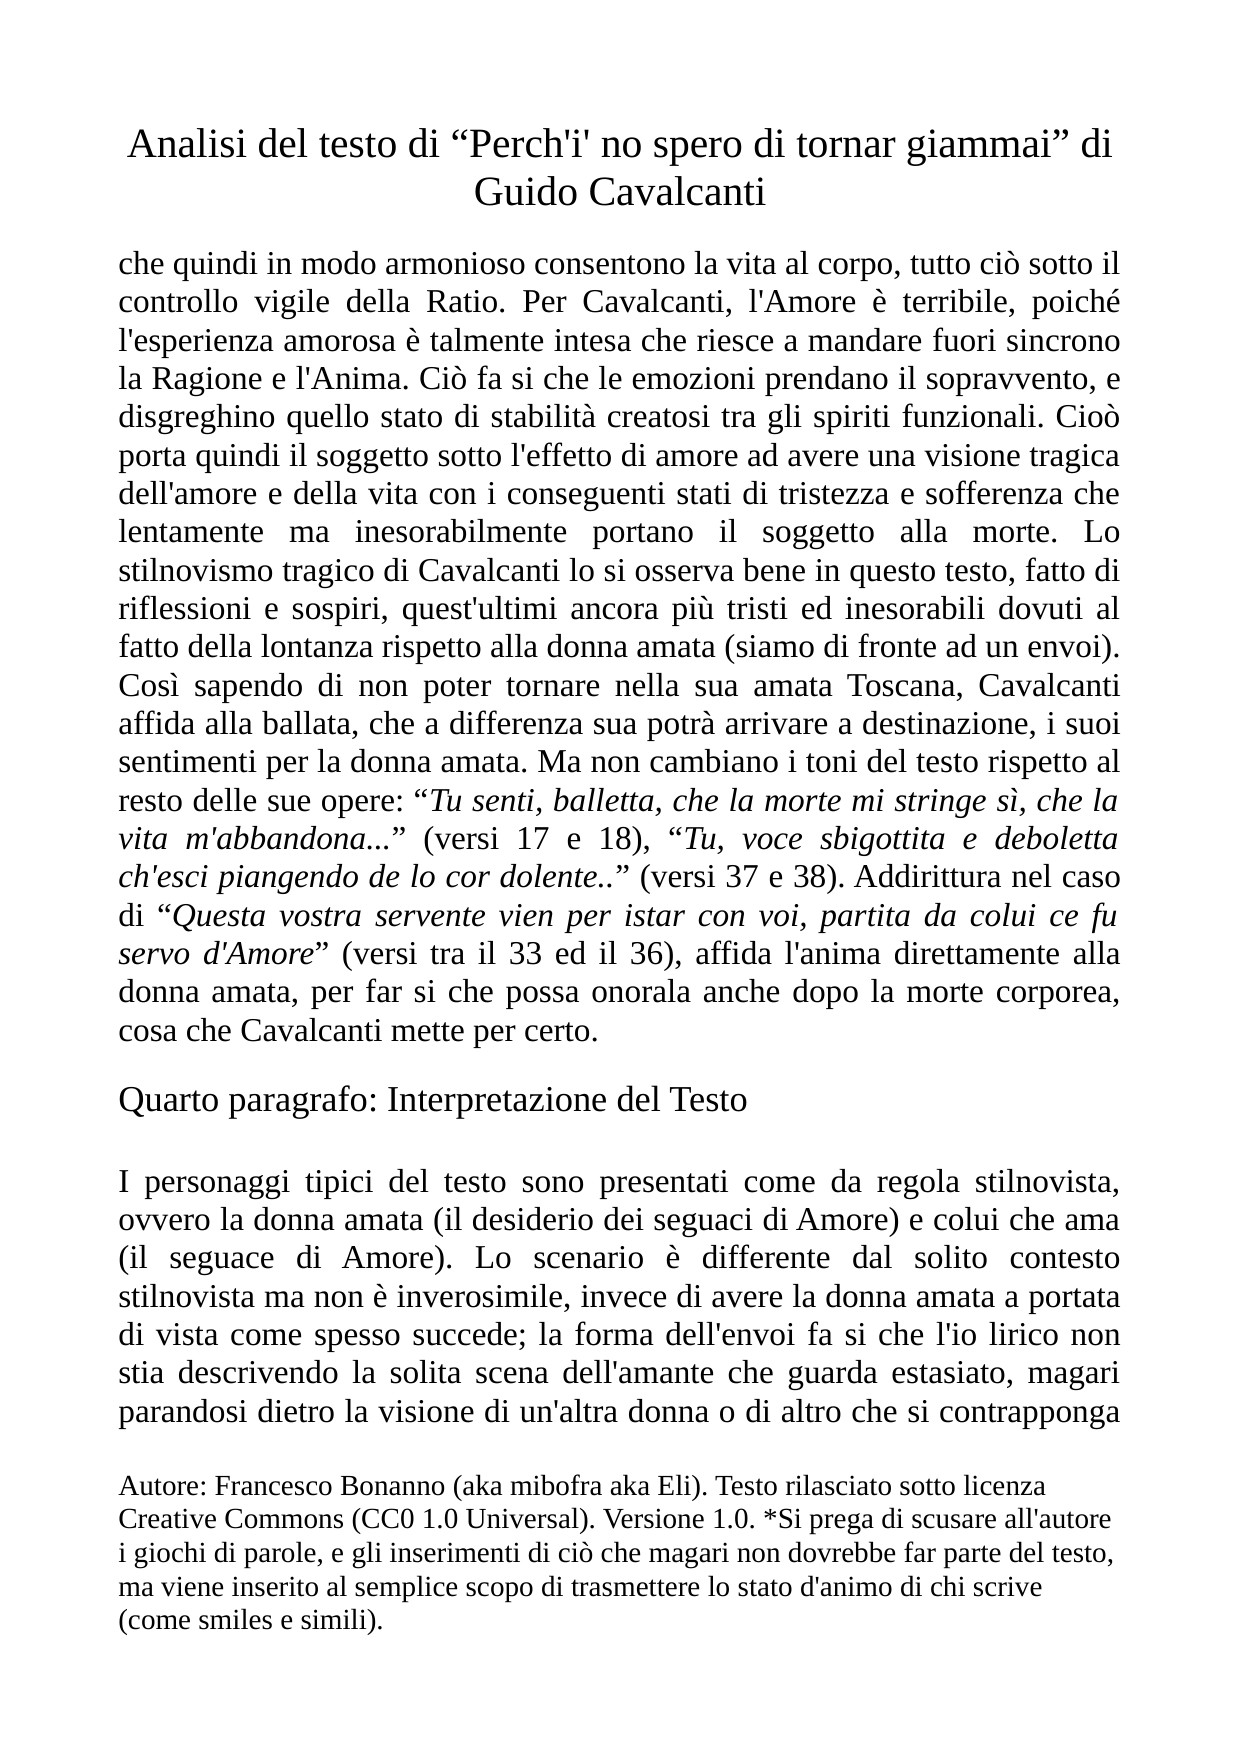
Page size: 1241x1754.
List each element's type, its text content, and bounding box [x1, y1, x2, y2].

text I personaggi tipici del testo sono presentati come da regola stilnovista, ovvero la donna amata (il desiderio dei seguaci di Amore) e colui che ama (il seguace di Amore). Lo scenario è differente dal solito contesto stilnovista ma non è inverosimile, invece di avere la donna amata a portata di vista come spesso succede; la forma dell'envoi fa si che l'io lirico non stia descrivendo la solita scena dell'amante che guarda estasiato, magari parandosi dietro la visione di un'altra donna o di altro che si contrapponga [118, 1161, 1122, 1429]
text Quarto paragrafo: Interpretazione del Testo [118, 1077, 1122, 1119]
text che quindi in modo armonioso consentono la vita al corpo, tutto ciò sotto il controllo vigile della Ratio. Per Cavalcanti, l'Amore è terribile, poiché l'esperienza amorosa è talmente intesa che riesce a mandare fuori sincrono la Ragione e l'Anima. Ciò fa si che le emozioni prendano il sopravvento, e disgreghino quello stato di stabilità creatosi tra gli spiriti funzionali. Cioò porta quindi il soggetto sotto l'effetto di amore ad avere una visione tragica dell'amore e della vita con i conseguenti stati di tristezza e sofferenza che lentamente ma inesorabilmente portano il soggetto alla morte. Lo stilnovismo tragico di Cavalcanti lo si osserva bene in questo testo, fatto di riflessioni e sospiri, quest'ultimi ancora più tristi ed inesorabili dovuti al fatto della lontanza rispetto alla donna amata (siamo di fronte ad un envoi). Così sapendo di non poter tornare nella sua amata Toscana, Cavalcanti affida alla ballata, che a differenza sua potrà arrivare a destinazione, i suoi sentimenti per la donna amata. Ma non cambiano i toni del testo rispetto al resto delle sue opere: “Tu senti, balletta, che la morte mi stringe sì, che la vita m'abbandona...” (versi 17 e 18), “Tu, voce sbigottita e deboletta ch'esci piangendo de lo cor dolente..” (versi 37 e 38). Addirittura nel caso di “Questa vostra servente vien per istar con voi, partita da colui ce fu servo d'Amore” (versi tra il 33 ed il 36), affida l'anima direttamente alla donna amata, per far si che possa onorala anche dopo la morte corporea, cosa che Cavalcanti mette per certo. [118, 243, 1122, 1048]
